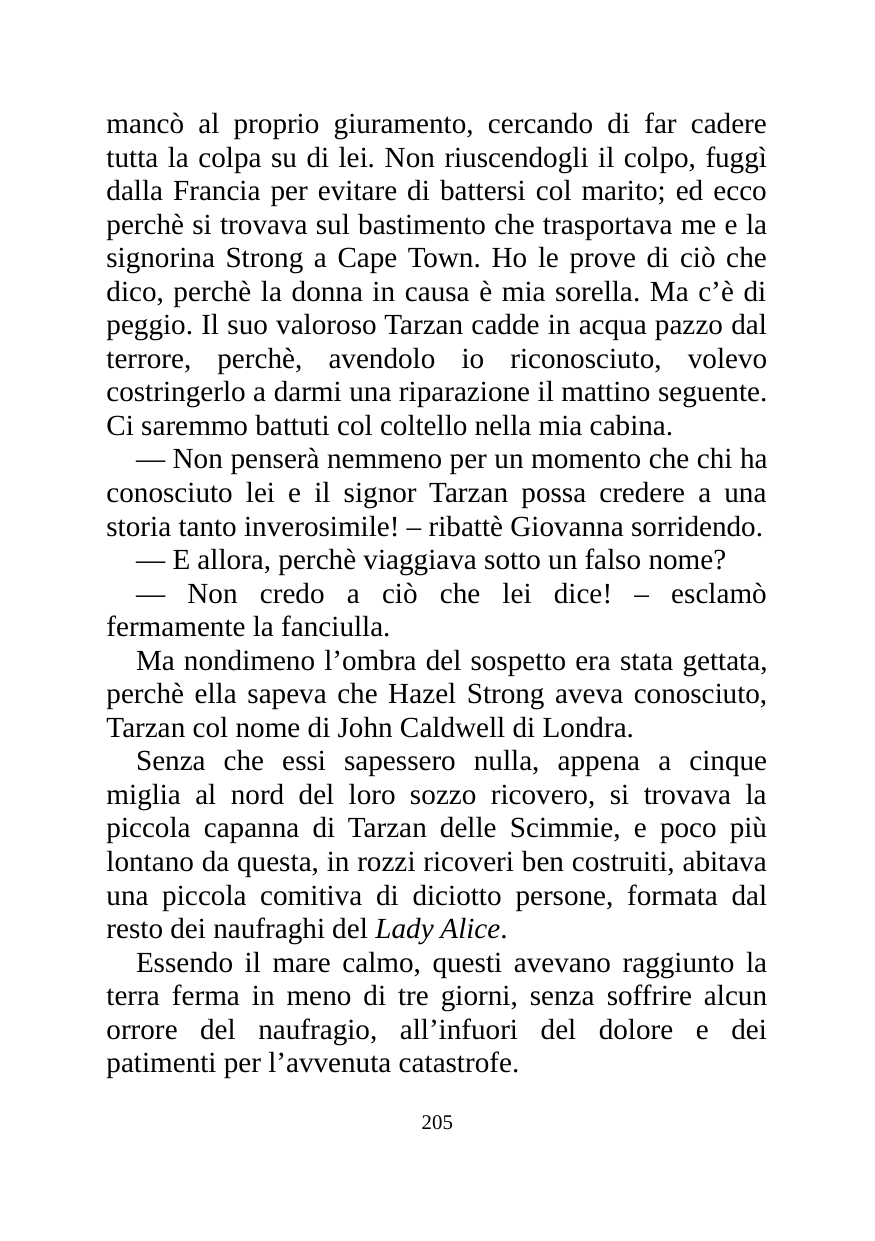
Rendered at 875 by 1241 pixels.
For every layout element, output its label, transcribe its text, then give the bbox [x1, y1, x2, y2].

text Senza che essi sapessero nulla, appena a cinque miglia al nord del loro sozzo ricovero, si trovava la piccola capanna di Tarzan delle Scimmie, e poco più lontano da questa, in rozzi ricoveri ben costruiti, abitava una piccola comitiva di diciotto persone, formata dal resto dei naufraghi del Lady Alice. [106, 743, 768, 945]
text — Non credo a ciò che lei dice! – esclamò fermamente la fanciulla. [106, 576, 768, 643]
text — E allora, perchè viaggiava sotto un falso nome? [106, 542, 768, 576]
text Essendo il mare calmo, questi avevano raggiunto la terra ferma in meno di tre giorni, senza soffrire alcun orrore del naufragio, all’infuori del dolore e dei patimenti per l’avvenuta catastrofe. [106, 945, 768, 1079]
text Ma nondimeno l’ombra del sospetto era stata gettata, perchè ella sapeva che Hazel Strong aveva conosciuto, Tarzan col nome di John Caldwell di Londra. [106, 643, 768, 743]
text — Non penserà nemmeno per un momento che chi ha conosciuto lei e il signor Tarzan possa credere a una storia tanto inverosimile! – ribattè Giovanna sorridendo. [106, 442, 768, 542]
text mancò al proprio giuramento, cercando di far cadere tutta la colpa su di lei. Non riuscendogli il colpo, fuggì dalla Francia per evitare di battersi col marito; ed ecco perchè si trovava sul bastimento che trasportava me e la signorina Strong a Cape Town. Ho le prove di ciò che dico, perchè la donna in causa è mia sorella. Ma c’è di peggio. Il suo valoroso Tarzan cadde in acqua pazzo dal terrore, perchè, avendolo io riconosciuto, volevo costringerlo a darmi una riparazione il mattino seguente. Ci saremmo battuti col coltello nella mia cabina. [106, 106, 768, 442]
